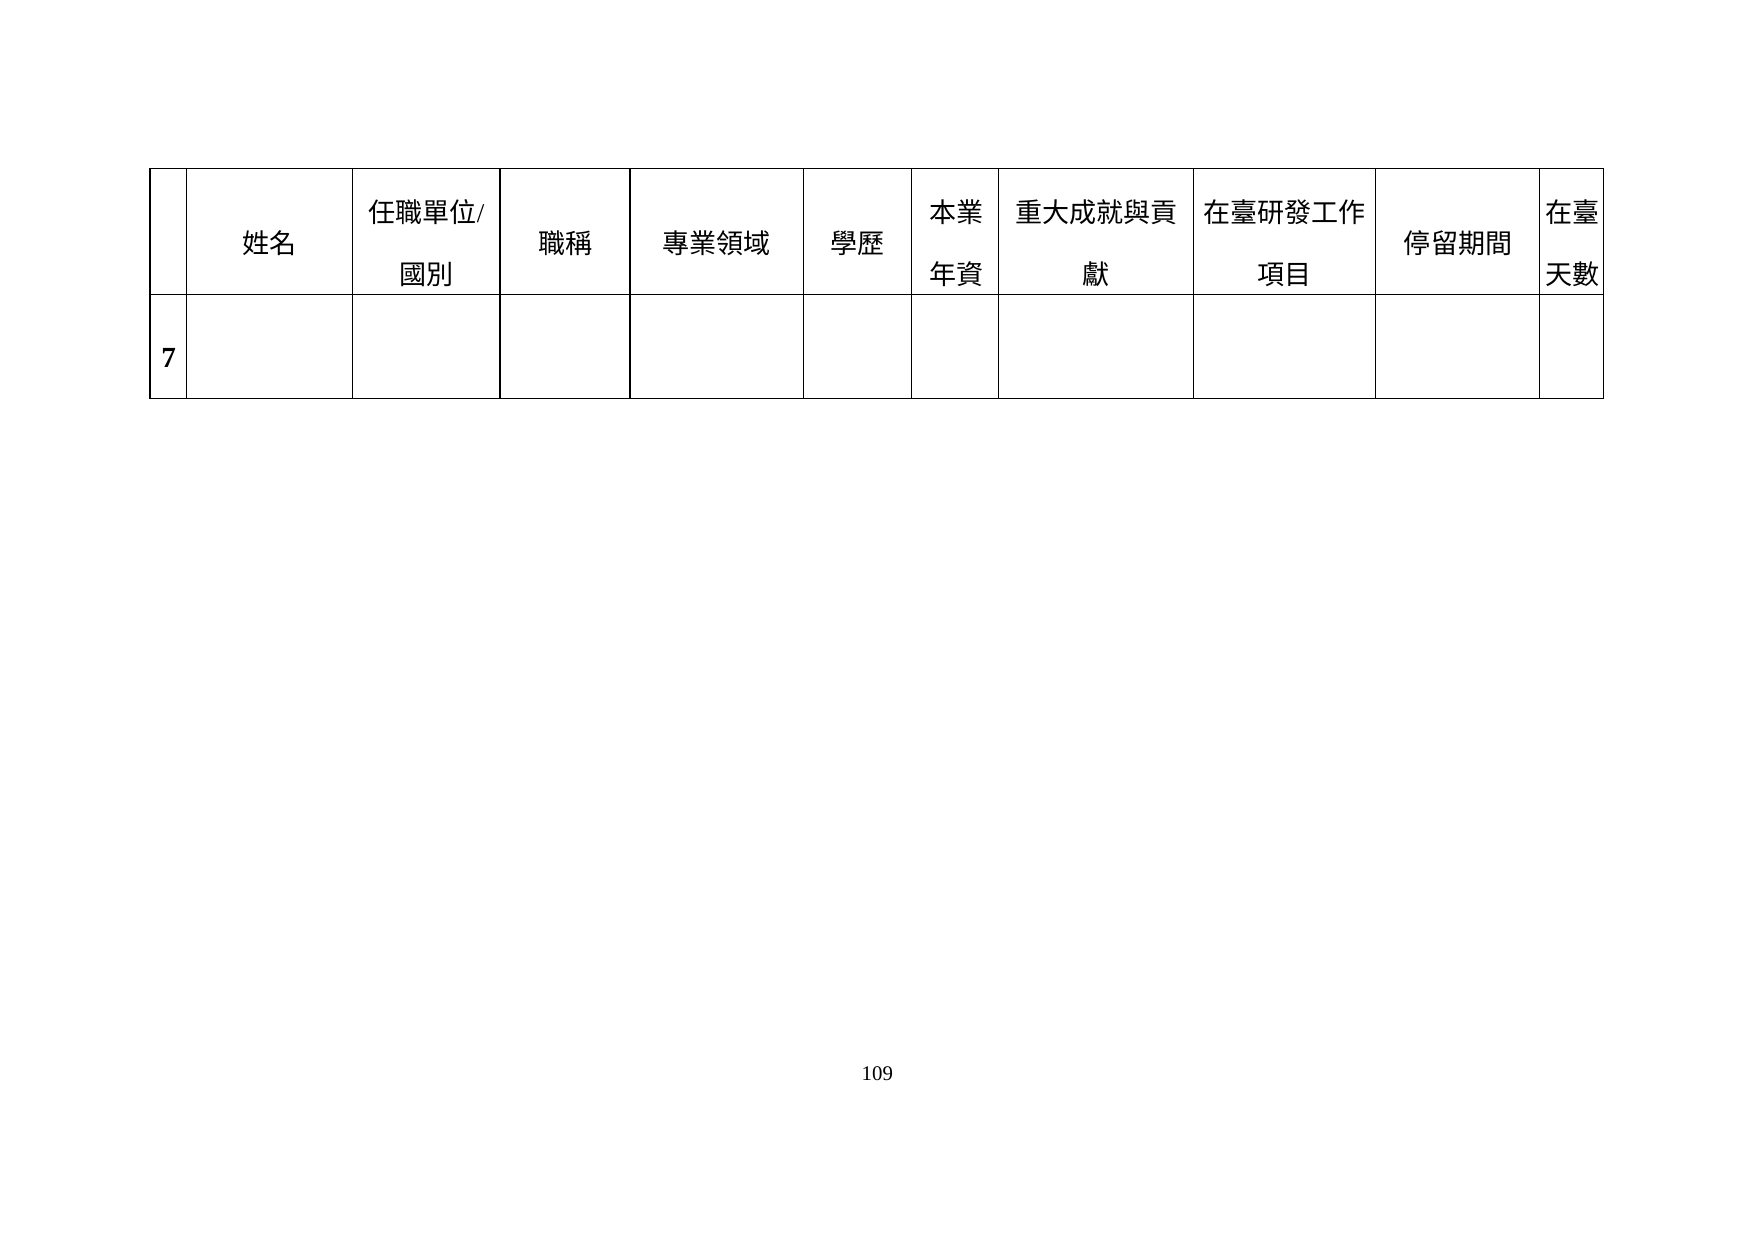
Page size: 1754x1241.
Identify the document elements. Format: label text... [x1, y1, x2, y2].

table_header 任職單位/ 國別 [353, 169, 499, 294]
table_cell [1194, 295, 1375, 398]
table_cell [353, 295, 499, 398]
table_cell [912, 295, 998, 398]
table_header 專業領域 [631, 169, 803, 294]
table_header 本業 年資 [912, 169, 998, 294]
table_header 在臺天數 [1540, 169, 1603, 294]
table_cell [501, 295, 629, 398]
table_header 職稱 [501, 169, 629, 294]
table_header 停留期間 [1376, 169, 1539, 294]
table_cell [1376, 295, 1539, 398]
table_cell [631, 295, 803, 398]
table_cell 7 [151, 295, 186, 398]
table_cell [804, 295, 911, 398]
table_cell [999, 295, 1193, 398]
table_header [151, 169, 186, 294]
table_header 在臺研發工作 項目 [1194, 169, 1375, 294]
table_cell [1540, 295, 1603, 398]
table_cell [187, 295, 352, 398]
table_header 重大成就與貢獻 [999, 169, 1193, 294]
table_header 學歷 [804, 169, 911, 294]
table_header 姓名 [187, 169, 352, 294]
